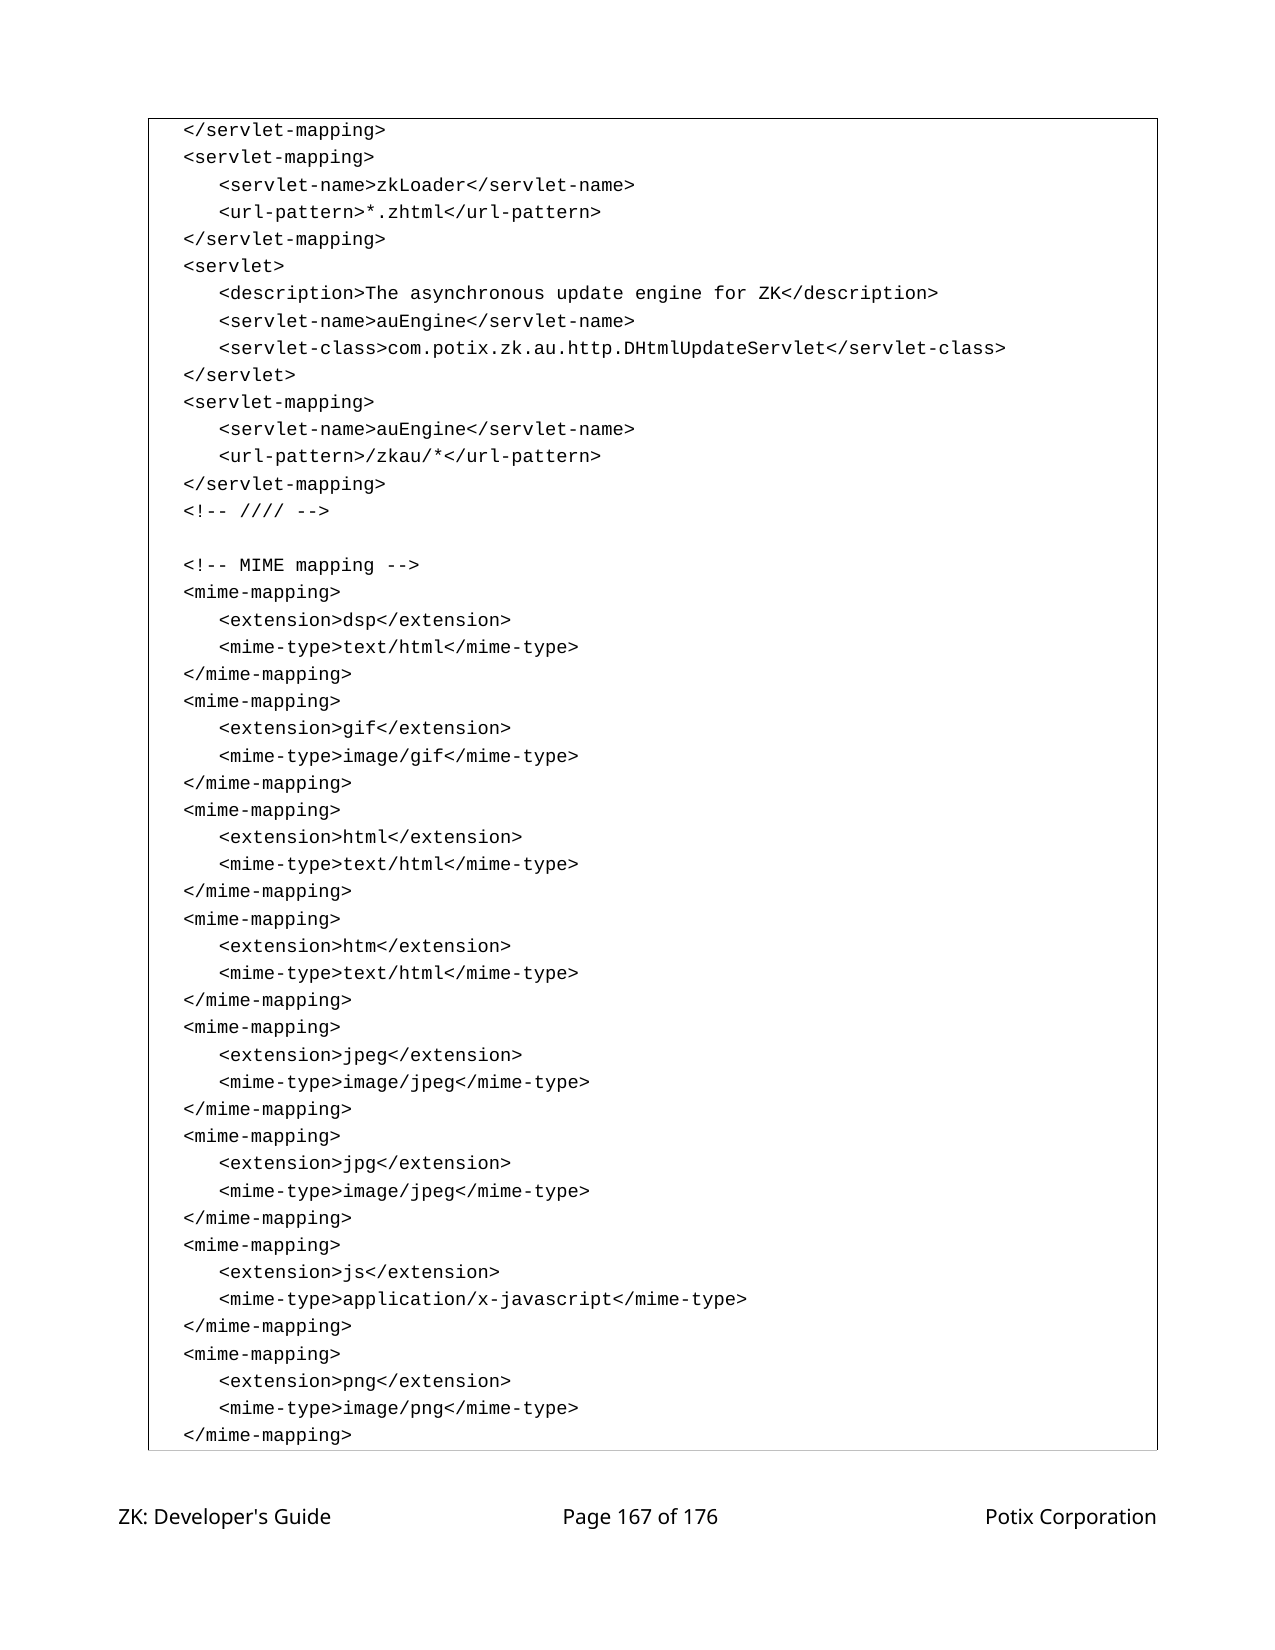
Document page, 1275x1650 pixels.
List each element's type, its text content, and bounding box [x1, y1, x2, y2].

text </mime-mapping> [149, 1097, 1157, 1121]
text <servlet-class>com.potix.zk.au.http.DHtmlUpdateServlet</servlet-class> [149, 336, 1157, 360]
text </mime-mapping> [149, 771, 1157, 795]
text </mime-mapping> [149, 879, 1157, 904]
text <mime-type>image/jpeg</mime-type> [149, 1178, 1157, 1203]
text <extension>png</extension> [149, 1369, 1157, 1393]
text <mime-type>text/html</mime-type> [149, 961, 1157, 985]
text <extension>html</extension> [149, 825, 1157, 849]
text <mime-mapping> [149, 689, 1157, 713]
text <servlet-name>zkLoader</servlet-name> [149, 172, 1157, 197]
text </servlet-mapping> [149, 119, 1157, 142]
text <servlet-mapping> [149, 390, 1157, 414]
text <extension>js</extension> [149, 1260, 1157, 1284]
text </mime-mapping> [149, 1423, 1157, 1450]
text <extension>htm</extension> [149, 934, 1157, 958]
text <mime-type>application/x-javascript</mime-type> [149, 1287, 1157, 1311]
text <servlet-mapping> [149, 145, 1157, 169]
text <extension>jpeg</extension> [149, 1042, 1157, 1067]
text <description>The asynchronous update engine for ZK</description> [149, 281, 1157, 306]
text <mime-type>image/jpeg</mime-type> [149, 1070, 1157, 1094]
text </mime-mapping> [149, 662, 1157, 686]
text <mime-mapping> [149, 907, 1157, 931]
text <mime-mapping> [149, 1015, 1157, 1039]
text <mime-type>text/html</mime-type> [149, 852, 1157, 876]
text <url-pattern>*.zhtml</url-pattern> [149, 200, 1157, 224]
text <!-- //// --> [149, 499, 1157, 523]
text <extension>jpg</extension> [149, 1151, 1157, 1176]
text </servlet> [149, 363, 1157, 387]
text <url-pattern>/zkau/*</url-pattern> [149, 444, 1157, 469]
text <servlet-name>auEngine</servlet-name> [149, 417, 1157, 441]
text <servlet> [149, 254, 1157, 278]
text </mime-mapping> [149, 1314, 1157, 1339]
text </mime-mapping> [149, 988, 1157, 1012]
text <mime-mapping> [149, 1342, 1157, 1366]
text </servlet-mapping> [149, 472, 1157, 496]
text <extension>gif</extension> [149, 716, 1157, 741]
text <!-- MIME mapping --> [149, 553, 1157, 577]
text <servlet-name>auEngine</servlet-name> [149, 308, 1157, 333]
text </mime-mapping> [149, 1206, 1157, 1230]
text <mime-mapping> [149, 798, 1157, 822]
text <extension>dsp</extension> [149, 607, 1157, 632]
text <mime-mapping> [149, 580, 1157, 604]
text <mime-type>text/html</mime-type> [149, 635, 1157, 659]
text <mime-mapping> [149, 1124, 1157, 1148]
text <mime-mapping> [149, 1233, 1157, 1257]
text <mime-type>image/png</mime-type> [149, 1396, 1157, 1420]
text </servlet-mapping> [149, 227, 1157, 251]
text <mime-type>image/gif</mime-type> [149, 743, 1157, 768]
